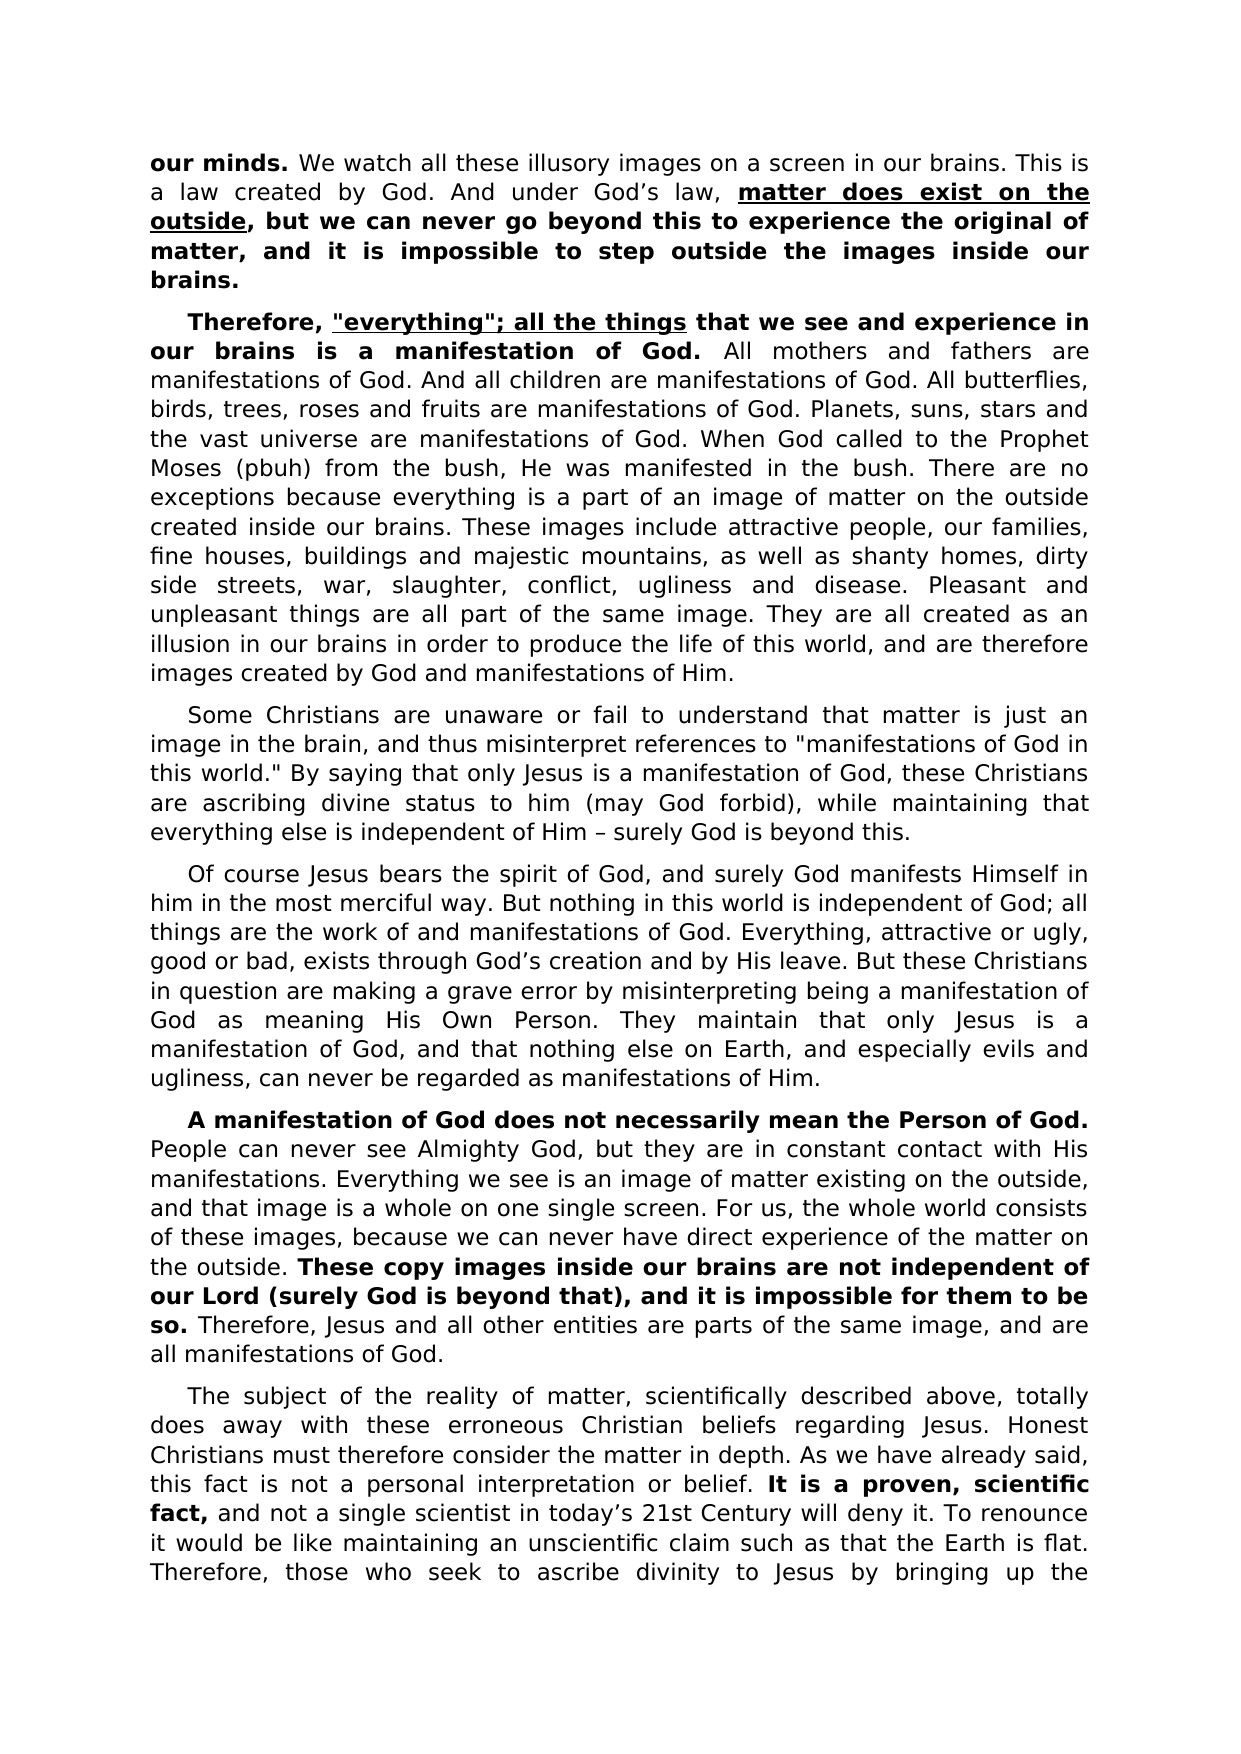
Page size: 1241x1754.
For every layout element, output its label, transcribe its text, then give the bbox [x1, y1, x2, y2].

text our minds. We watch all these illusory images on a screen in our brains. This is a law created by God. And under God’s law, matter does exist on the outside, but we can never go beyond this to experience the original of matter, and it is impossible to step outside the images inside our brains. [150, 150, 1090, 294]
text Of course Jesus bears the spirit of God, and surely God manifests Himself in him in the most merciful way. But nothing in this world is independent of God; all things are the work of and manifestations of God. Everything, attractive or ugly, good or bad, exists through God’s creation and by His leave. But these Christians in question are making a grave error by misinterpreting being a manifestation of God as meaning His Own Person. They maintain that only Jesus is a manifestation of God, and that nothing else on Earth, and especially evils and ugliness, can never be regarded as manifestations of Him. [150, 861, 1090, 1092]
text A manifestation of God does not necessarily mean the Person of God. People can never see Almighty God, but they are in constant contact with His manifestations. Everything we see is an image of matter existing on the outside, and that image is a whole on one single screen. For us, the whole world consists of these images, because we can never have direct experience of the matter on the outside. These copy images inside our brains are not independent of our Lord (surely God is beyond that), and it is impossible for them to be so. Therefore, Jesus and all other entities are parts of the same image, and are all manifestations of God. [150, 1107, 1090, 1368]
text The subject of the reality of matter, scientifically described above, totally does away with these erroneous Christian beliefs regarding Jesus. Honest Christians must therefore consider the matter in depth. As we have already said, this fact is not a personal interpretation or belief. It is a proven, scientific fact, and not a single scientist in today’s 21st Century will deny it. To renounce it would be like maintaining an unscientific claim such as that the Earth is flat. Therefore, those who seek to ascribe divinity to Jesus by bringing up the [150, 1383, 1090, 1586]
text Some Christians are unaware or fail to understand that matter is just an image in the brain, and thus misinterpret references to "manifestations of God in this world." By saying that only Jesus is a manifestation of God, these Christians are ascribing divine status to him (may God forbid), while maintaining that everything else is independent of Him – surely God is beyond this. [150, 702, 1090, 846]
text Therefore, "everything"; all the things that we see and experience in our brains is a manifestation of God. All mothers and fathers are manifestations of God. And all children are manifestations of God. All butterflies, birds, trees, roses and fruits are manifestations of God. Planets, suns, stars and the vast universe are manifestations of God. When God called to the Prophet Moses (pbuh) from the bush, He was manifested in the bush. There are no exceptions because everything is a part of an image of matter on the outside created inside our brains. These images include attractive people, our families, fine houses, buildings and majestic mountains, as well as shanty homes, dirty side streets, war, slaughter, conflict, ugliness and disease. Pleasant and unpleasant things are all part of the same image. They are all created as an illusion in our brains in order to produce the life of this world, and are therefore images created by God and manifestations of Him. [150, 309, 1090, 687]
